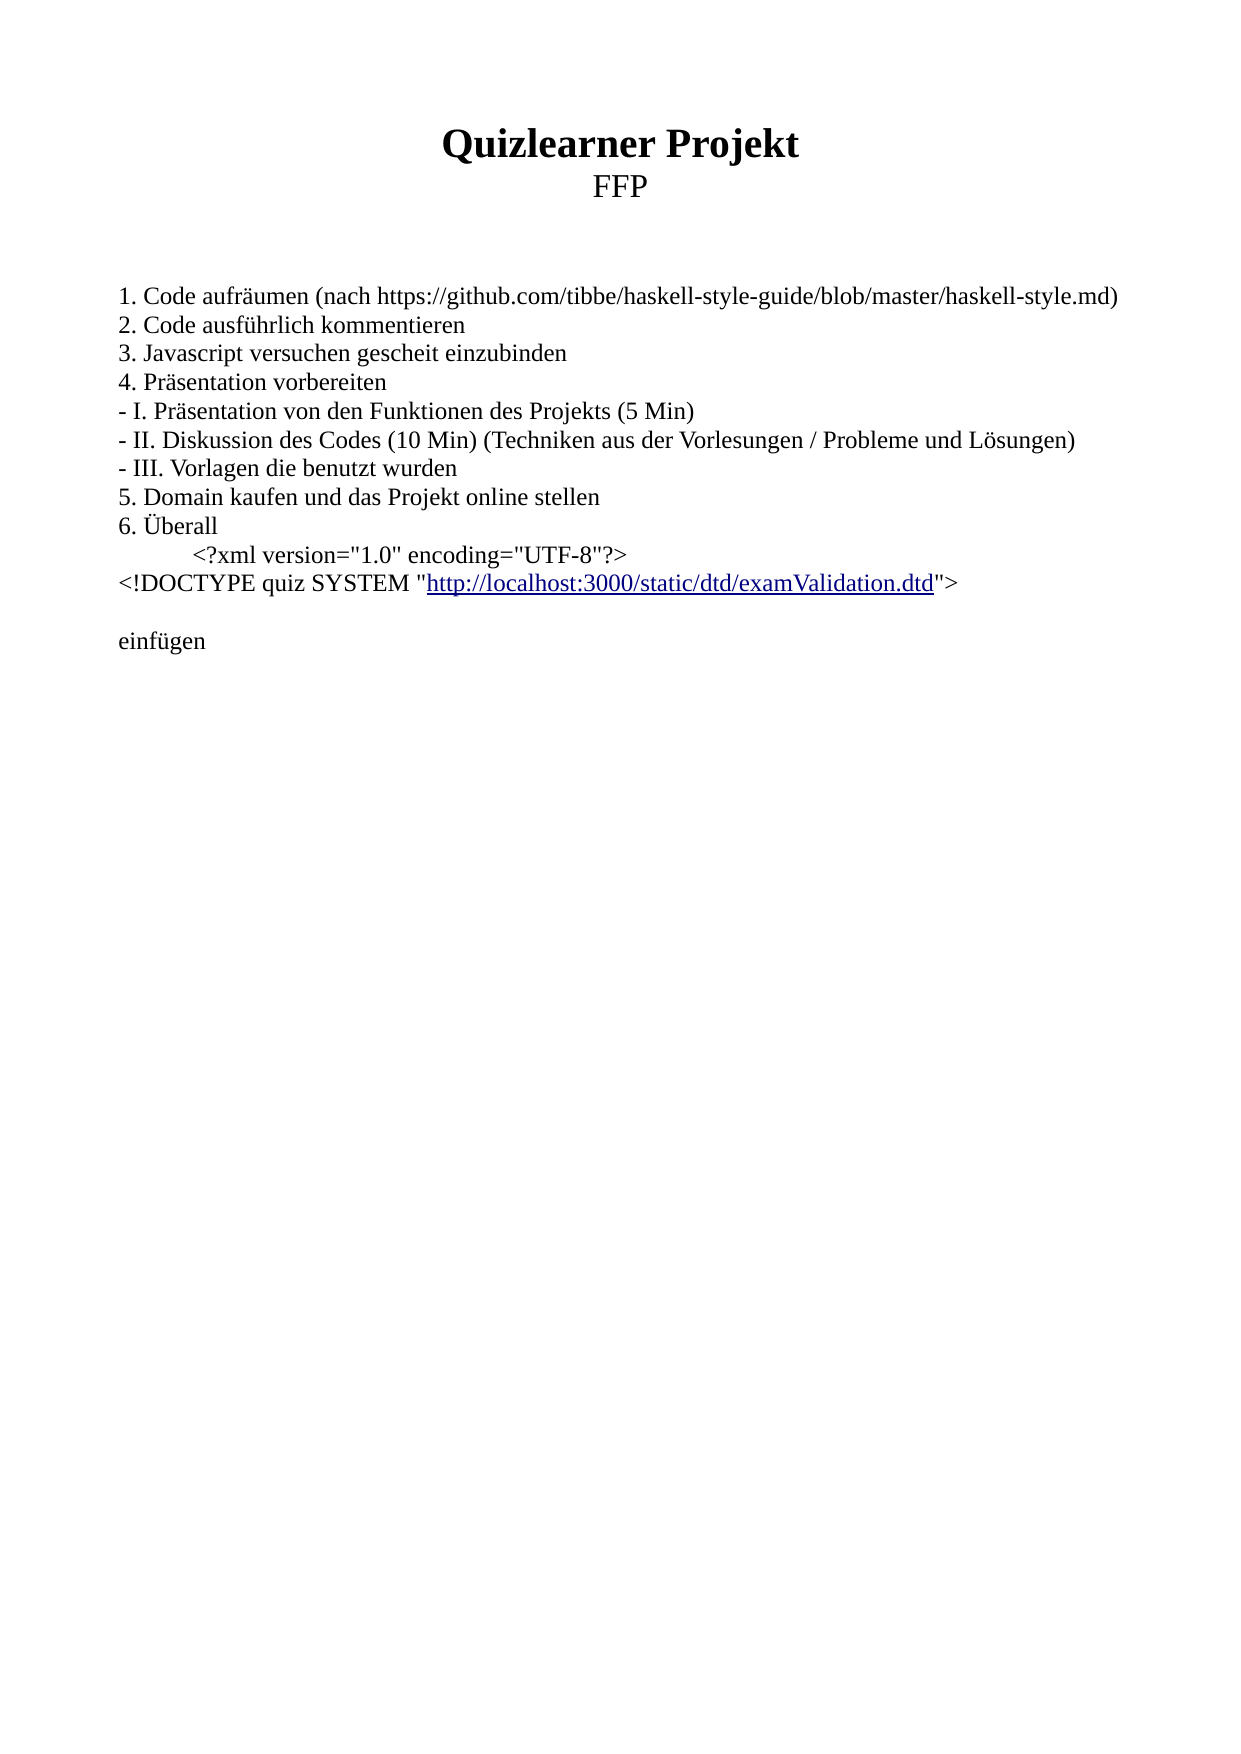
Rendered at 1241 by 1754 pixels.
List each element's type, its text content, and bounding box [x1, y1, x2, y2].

text 5. Domain kaufen und das Projekt online stellen [118, 482, 1122, 511]
text <?xml version="1.0" encoding="UTF-8"?> [118, 540, 1122, 568]
text 2. Code ausführlich kommentieren [118, 310, 1122, 338]
text - III. Vorlagen die benutzt wurden [118, 453, 1122, 482]
text Quizlearner Projekt [118, 118, 1122, 166]
text 6. Überall [118, 511, 1122, 540]
text - II. Diskussion des Codes (10 Min) (Techniken aus der Vorlesungen / Probleme und Lösungen) [118, 425, 1122, 453]
text 4. Präsentation vorbereiten [118, 367, 1122, 396]
text 1. Code aufräumen (nach https://github.com/tibbe/haskell-style-guide/blob/master/haskell-style.md) [118, 281, 1122, 310]
text FFP [118, 166, 1122, 204]
text <!DOCTYPE quiz SYSTEM "http://localhost:3000/static/dtd/examValidation.dtd"> [118, 568, 1122, 597]
text einfügen [118, 626, 1122, 655]
text 3. Javascript versuchen gescheit einzubinden [118, 338, 1122, 367]
text - I. Präsentation von den Funktionen des Projekts (5 Min) [118, 396, 1122, 425]
